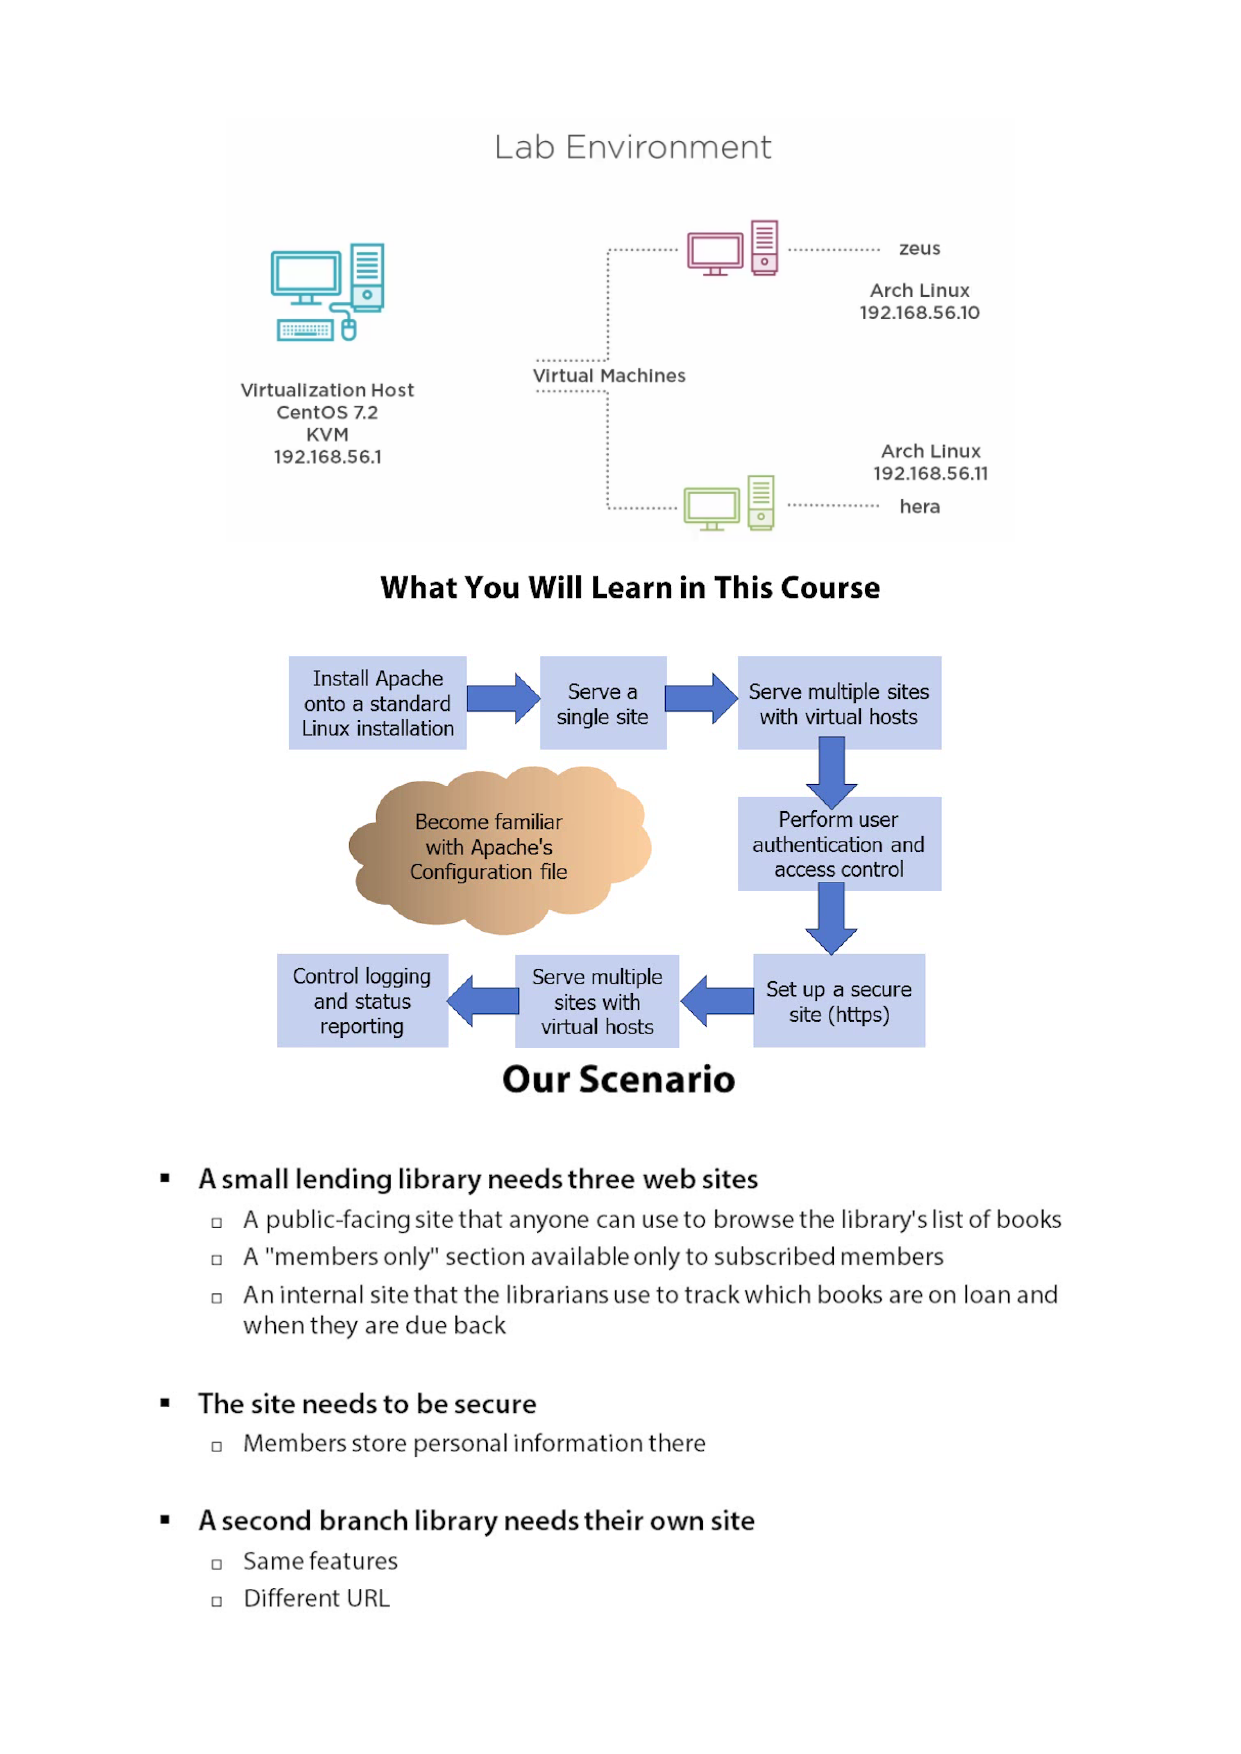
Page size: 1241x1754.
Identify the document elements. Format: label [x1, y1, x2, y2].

picture [138, 571, 1095, 1629]
picture [225, 118, 1015, 542]
